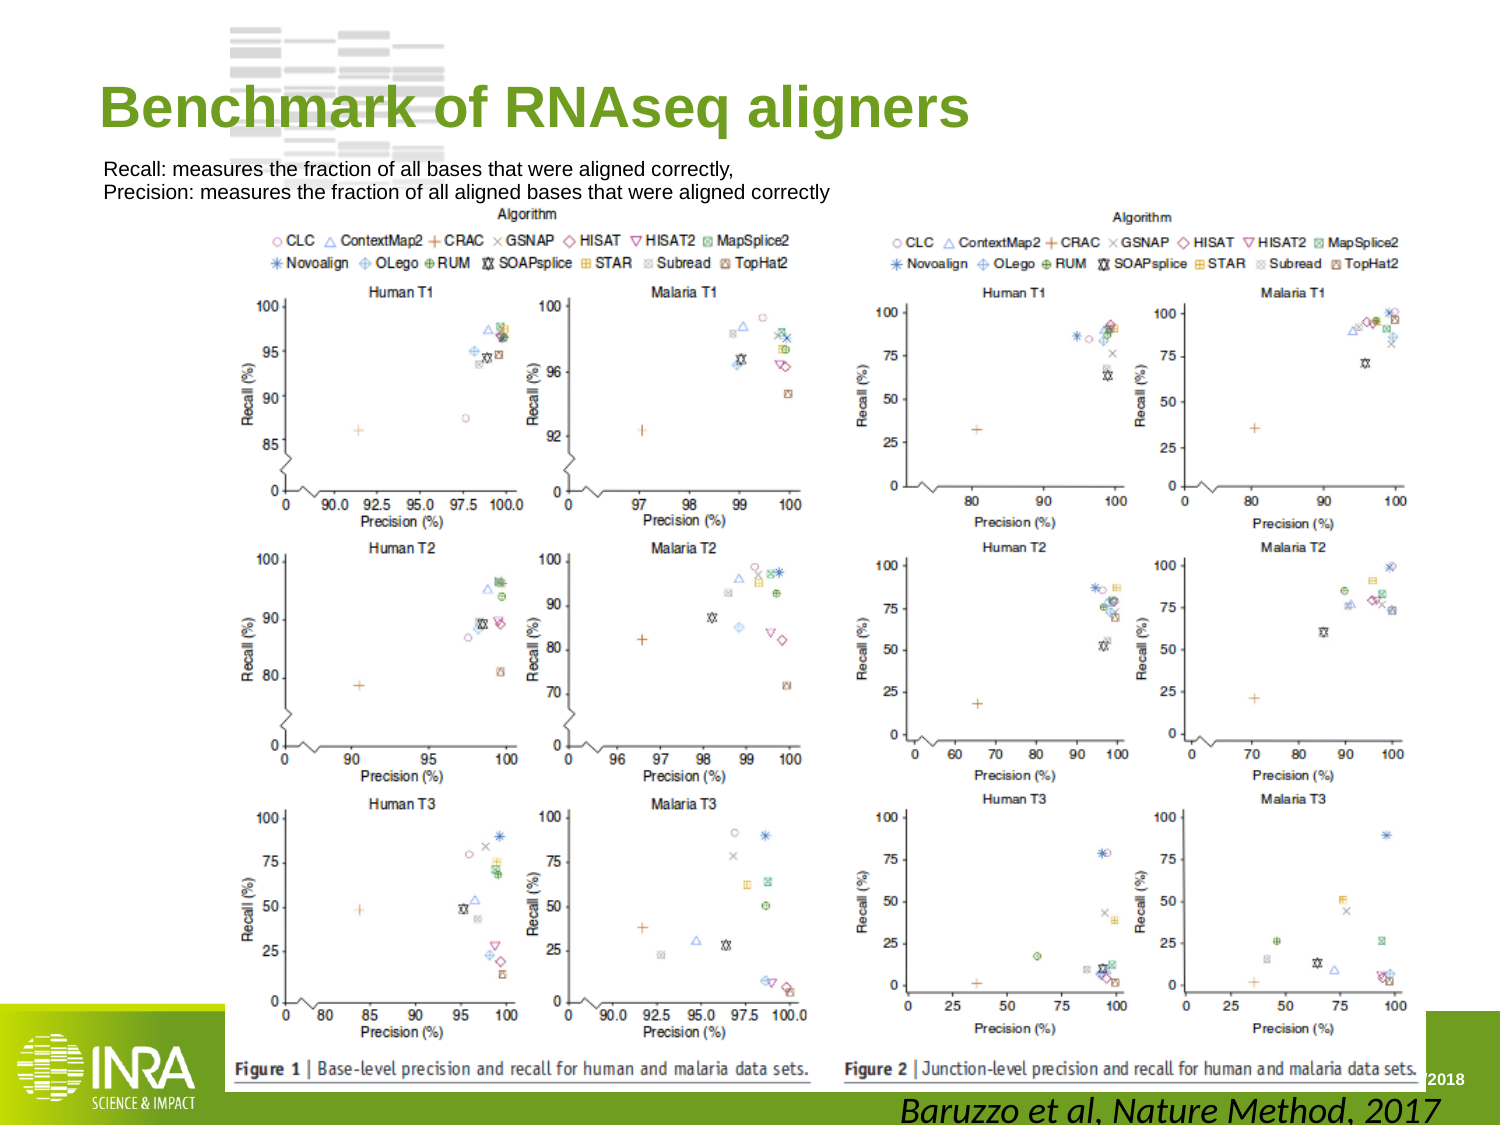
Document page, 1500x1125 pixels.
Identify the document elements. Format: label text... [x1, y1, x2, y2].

text_box Benchmark of RNAseq aligners [85, 62, 1196, 177]
picture [17, 1034, 195, 1109]
text_box Baruzzo et al, Nature Method, 2017 [884, 1078, 1500, 1125]
picture [225, 212, 1426, 1092]
picture [230, 7, 445, 62]
text_box Recall: measures the fraction of all bases that were aligned correctly, Precision: measures the fraction of all aligned bases that were aligned correctly [88, 149, 1500, 212]
